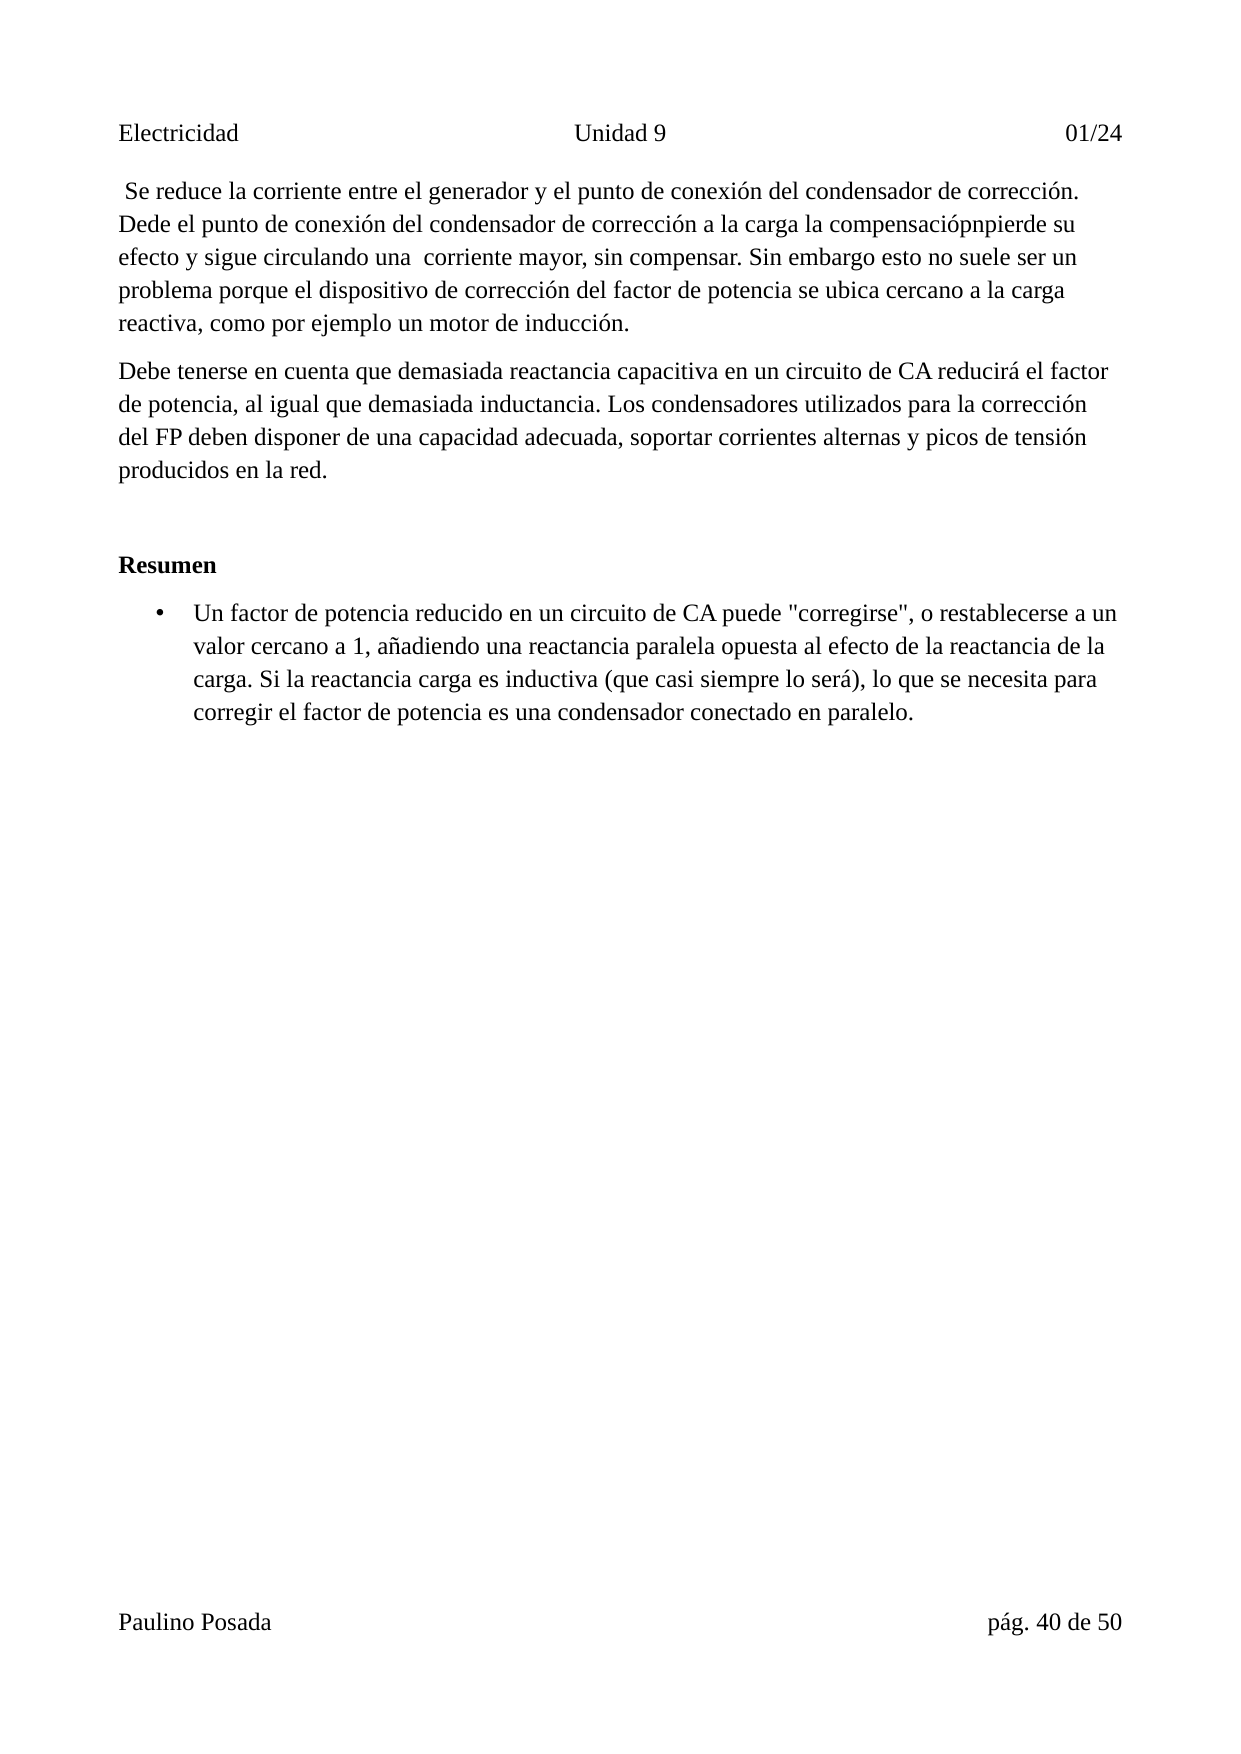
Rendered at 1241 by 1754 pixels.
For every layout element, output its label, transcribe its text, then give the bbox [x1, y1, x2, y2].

list Un factor de potencia reducido en un circuito de CA puede "corregirse", o restablecerse a un valor cercano a 1, añadiendo una reactancia paralela opuesta al efecto de la reactancia de la carga. Si la reactancia carga es inductiva (que casi siempre lo será), lo que se necesita para corregir el factor de potencia es una condensador conectado en paralelo. [156, 598, 1122, 726]
text Se reduce la corriente entre el generador y el punto de conexión del condensador de corrección. Dede el punto de conexión del condensador de corrección a la carga la compensaciópnpierde su efecto y sigue circulando una corriente mayor, sin compensar. Sin embargo esto no suele ser un problema porque el dispositivo de corrección del factor de potencia se ubica cercano a la carga reactiva, como por ejemplo un motor de inducción. [118, 176, 1122, 337]
text Resumen [118, 550, 1122, 579]
text Debe tenerse en cuenta que demasiada reactancia capacitiva en un circuito de CA reducirá el factor de potencia, al igual que demasiada inductancia. Los condensadores utilizados para la corrección del FP deben disponer de una capacidad adecuada, soportar corrientes alternas y picos de tensión producidos en la red. [118, 356, 1122, 484]
